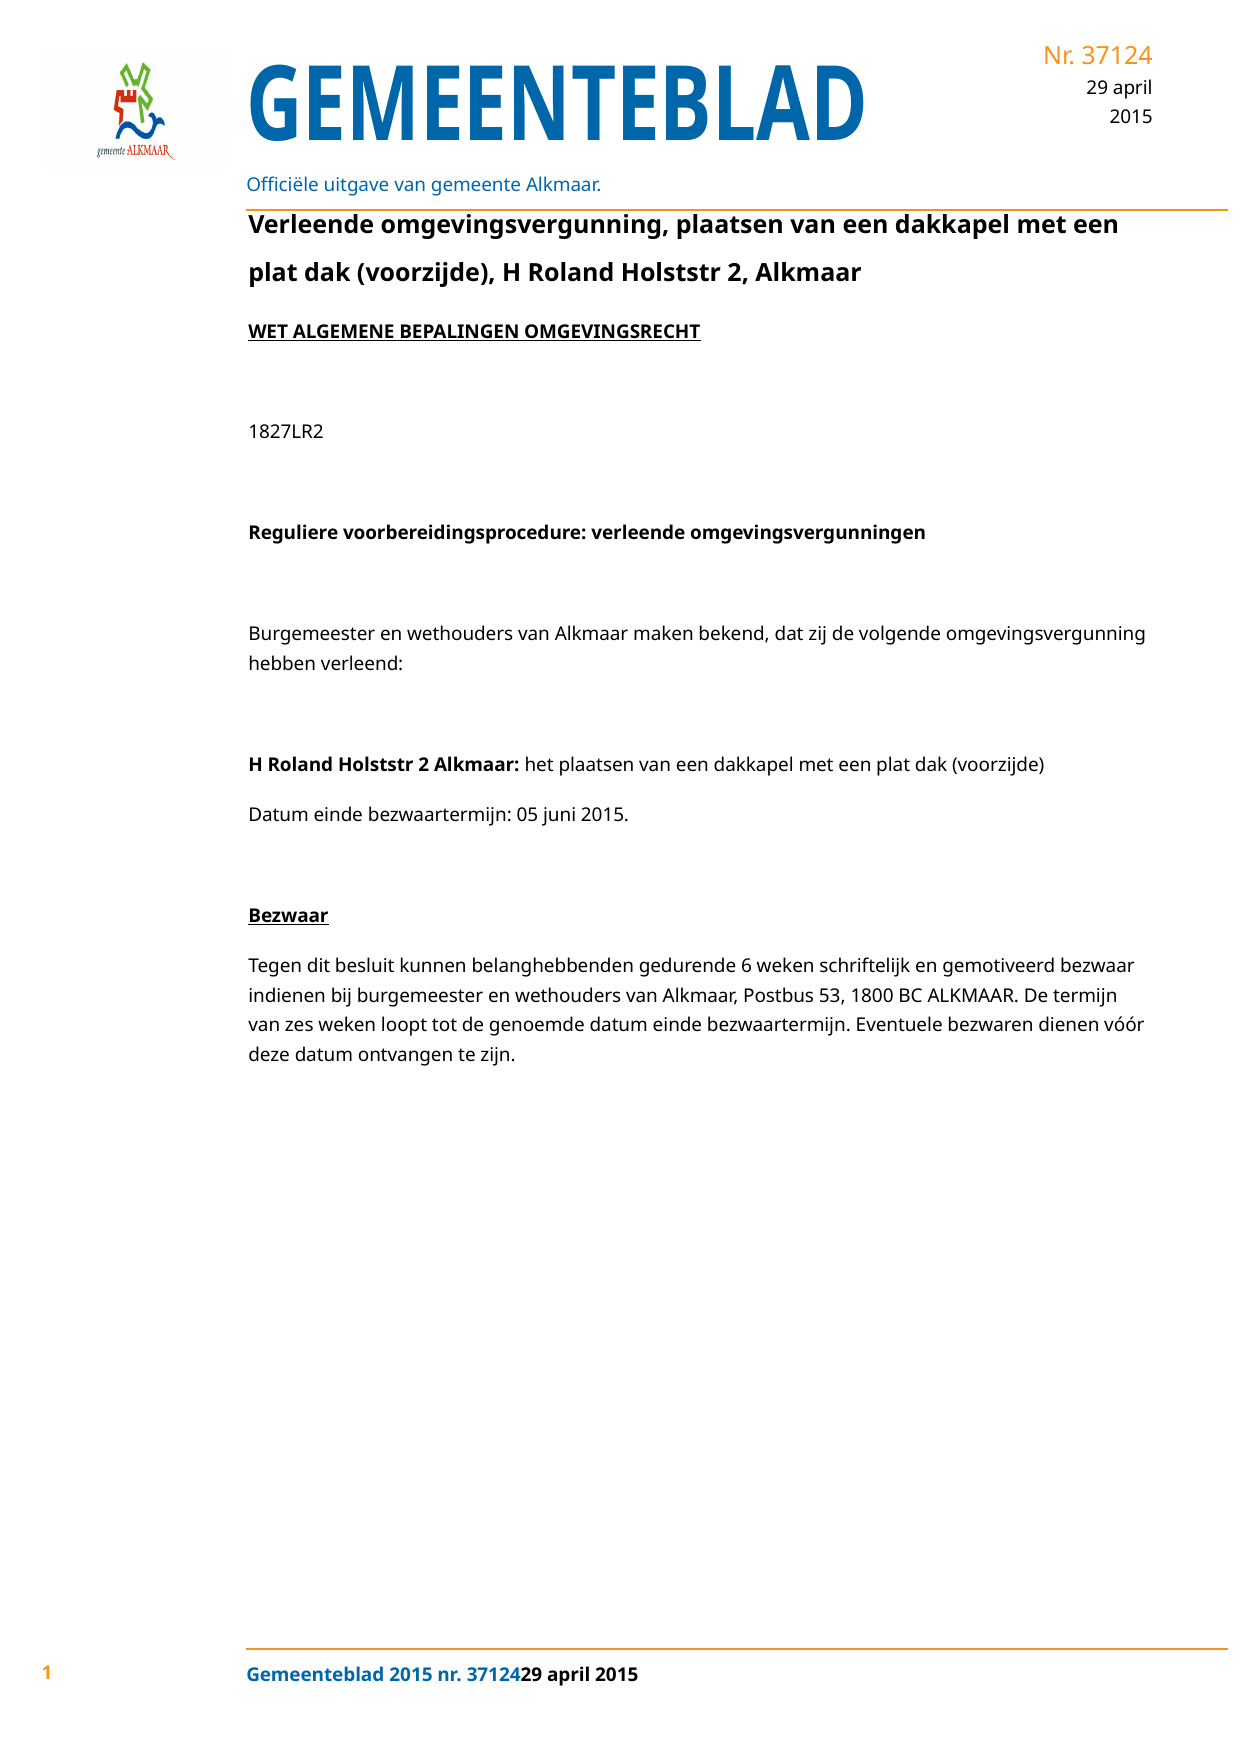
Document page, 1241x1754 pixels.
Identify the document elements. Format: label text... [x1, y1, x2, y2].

text Burgemeester en wethouders van Alkmaar maken bekend, dat zij de volgende omgevingsvergunning hebben verleend: [248, 620, 1152, 676]
text 1827LR2 [248, 419, 1152, 444]
text Datum einde bezwaartermijn: 05 juni 2015. [248, 801, 1152, 827]
text WET ALGEMENE BEPALINGEN OMGEVINGSRECHT [248, 318, 1152, 344]
text H Roland Holststr 2 Alkmaar: het plaatsen van een dakkapel met een plat dak (voorzijde) [248, 751, 1152, 777]
picture [41, 47, 231, 172]
text Reguliere voorbereidingsprocedure: verleende omgevingsvergunningen [248, 519, 1152, 545]
text Verleende omgevingsvergunning, plaatsen van een dakkapel met een plat dak (voorzijde), H Roland Holststr 2, Alkmaar [248, 211, 1152, 288]
text Tegen dit besluit kunnen belanghebbenden gedurende 6 weken schriftelijk en gemotiveerd bezwaar indienen bij burgemeester en wethouders van Alkmaar, Postbus 53, 1800 BC ALKMAAR. De termijn van zes weken loopt tot de genoemde datum einde bezwaartermijn. Eventuele bezwaren dienen vóór deze datum ontvangen te zijn. [248, 952, 1152, 1067]
text Bezwaar [248, 902, 1152, 928]
